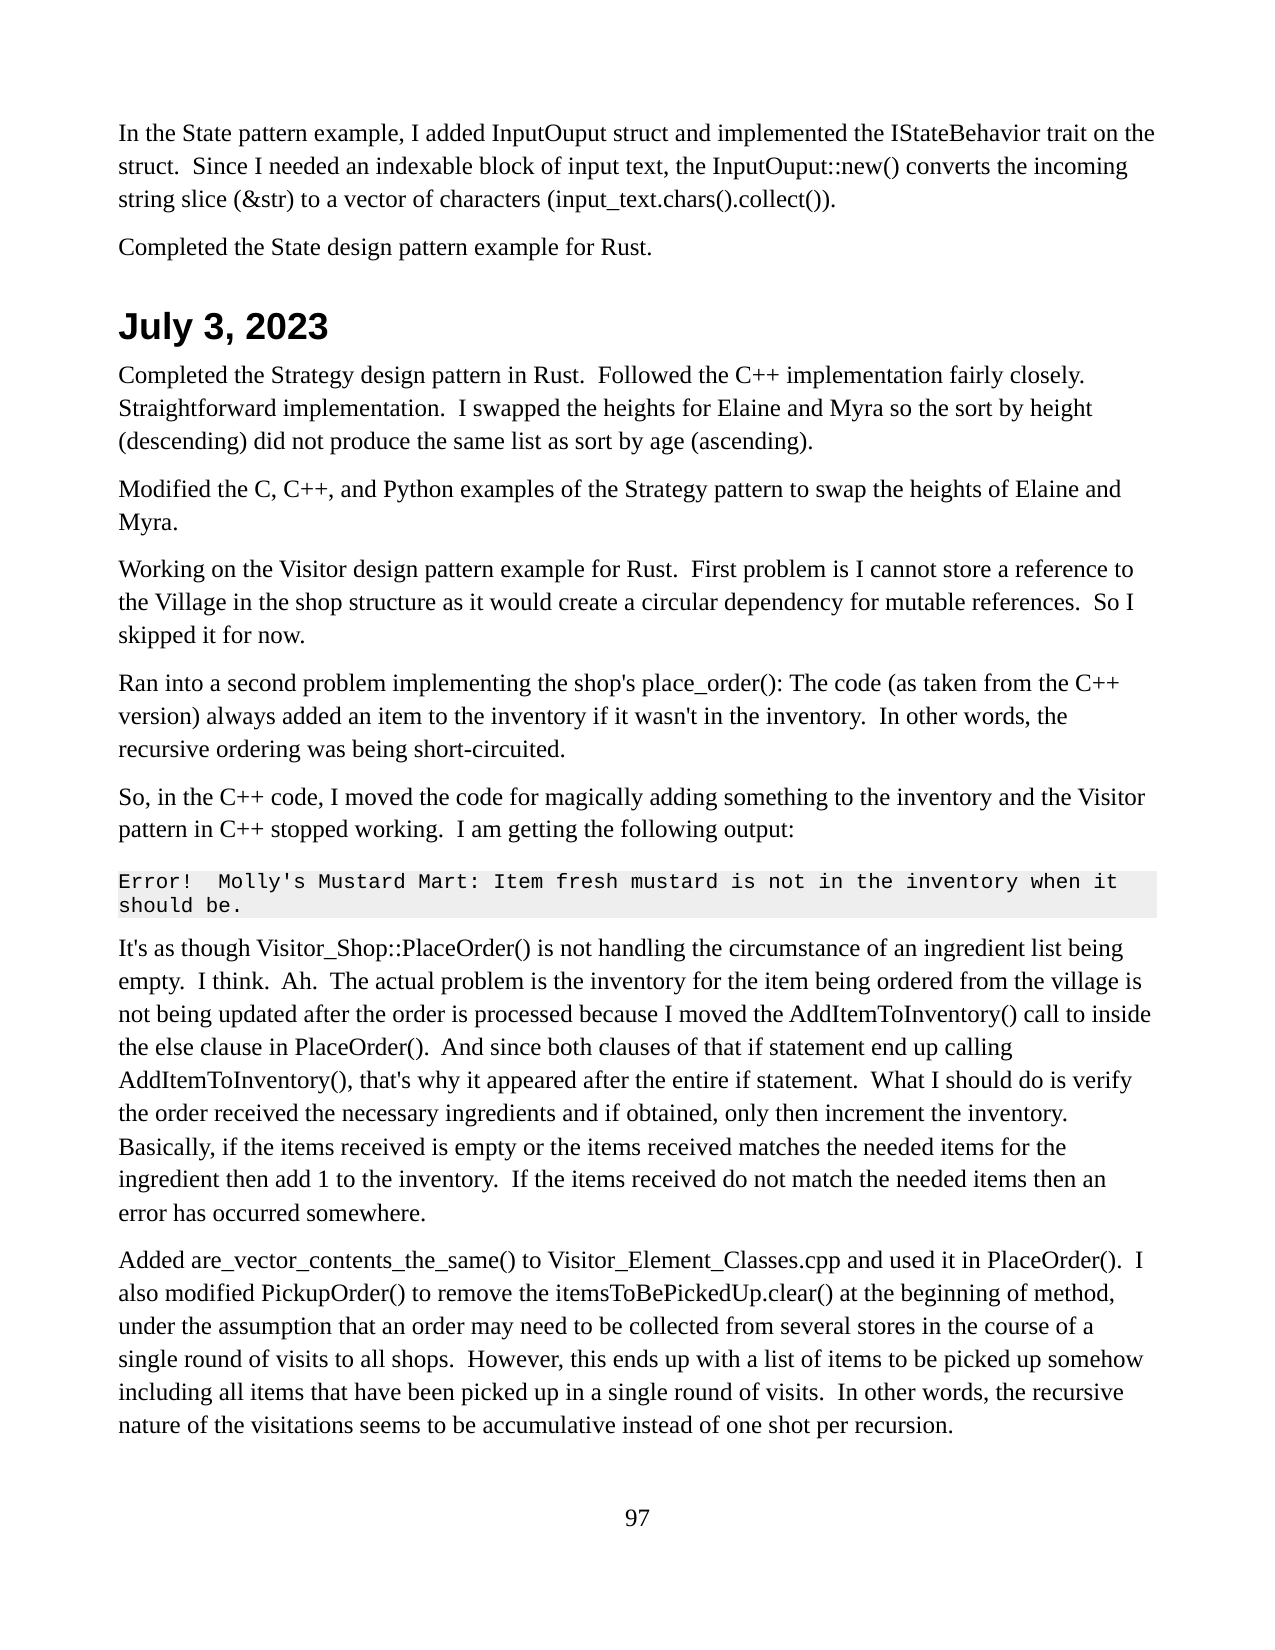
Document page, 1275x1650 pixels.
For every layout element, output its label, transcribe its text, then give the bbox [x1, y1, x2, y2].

text Completed the Strategy design pattern in Rust. Followed the C++ implementation fairly closely. Straightforward implementation. I swapped the heights for Elaine and Myra so the sort by height (descending) did not produce the same list as sort by age (ascending). [118, 360, 1157, 455]
subtitle July 3, 2023 [118, 304, 1157, 347]
text Completed the State design pattern example for Rust. [118, 232, 1157, 261]
text Added are_vector_contents_the_same() to Visitor_Element_Classes.cpp and used it in PlaceOrder(). I also modified PickupOrder() to remove the itemsToBePickedUp.clear() at the beginning of method, under the assumption that an order may need to be collected from several stores in the course of a single round of visits to all shops. However, this ends up with a list of items to be picked up somehow including all items that have been picked up in a single round of visits. In other words, the recursive nature of the visitations seems to be accumulative instead of one shot per recursion. [118, 1245, 1157, 1439]
text Working on the Visitor design pattern example for Rust. First problem is I cannot store a reference to the Village in the shop structure as it would create a circular dependency for mutable references. So I skipped it for now. [118, 554, 1157, 649]
text It's as though Visitor_Shop::PlaceOrder() is not handling the circumstance of an ingredient list being empty. I think. Ah. The actual problem is the inventory for the item being ordered from the village is not being updated after the order is processed because I moved the AddItemToInventory() call to inside the else clause in PlaceOrder(). And since both clauses of that if statement end up calling AddItemToInventory(), that's why it appeared after the entire if statement. What I should do is verify the order received the necessary ingredients and if obtained, only then increment the inventory. Basically, if the items received is empty or the items received matches the needed items for the ingredient then add 1 to the inventory. If the items received do not match the needed items then an error has occurred somewhere. [118, 933, 1157, 1226]
text So, in the C++ code, I moved the code for magically adding something to the inventory and the Visitor pattern in C++ stopped working. I am getting the following output: [118, 782, 1157, 843]
text Modified the C, C++, and Python examples of the Strategy pattern to swap the heights of Elaine and Myra. [118, 474, 1157, 535]
text Ran into a second problem implementing the shop's place_order(): The code (as taken from the C++ version) always added an item to the inventory if it wasn't in the inventory. In other words, the recursive ordering was being short-circuited. [118, 668, 1157, 763]
text In the State pattern example, I added InputOuput struct and implemented the IStateBehavior trait on the struct. Since I needed an indexable block of input text, the InputOuput::new() converts the incoming string slice (&str) to a vector of characters (input_text.chars().collect()). [118, 118, 1157, 213]
text Error! Molly's Mustard Mart: Item fresh mustard is not in the inventory when it should be. [118, 871, 1157, 918]
